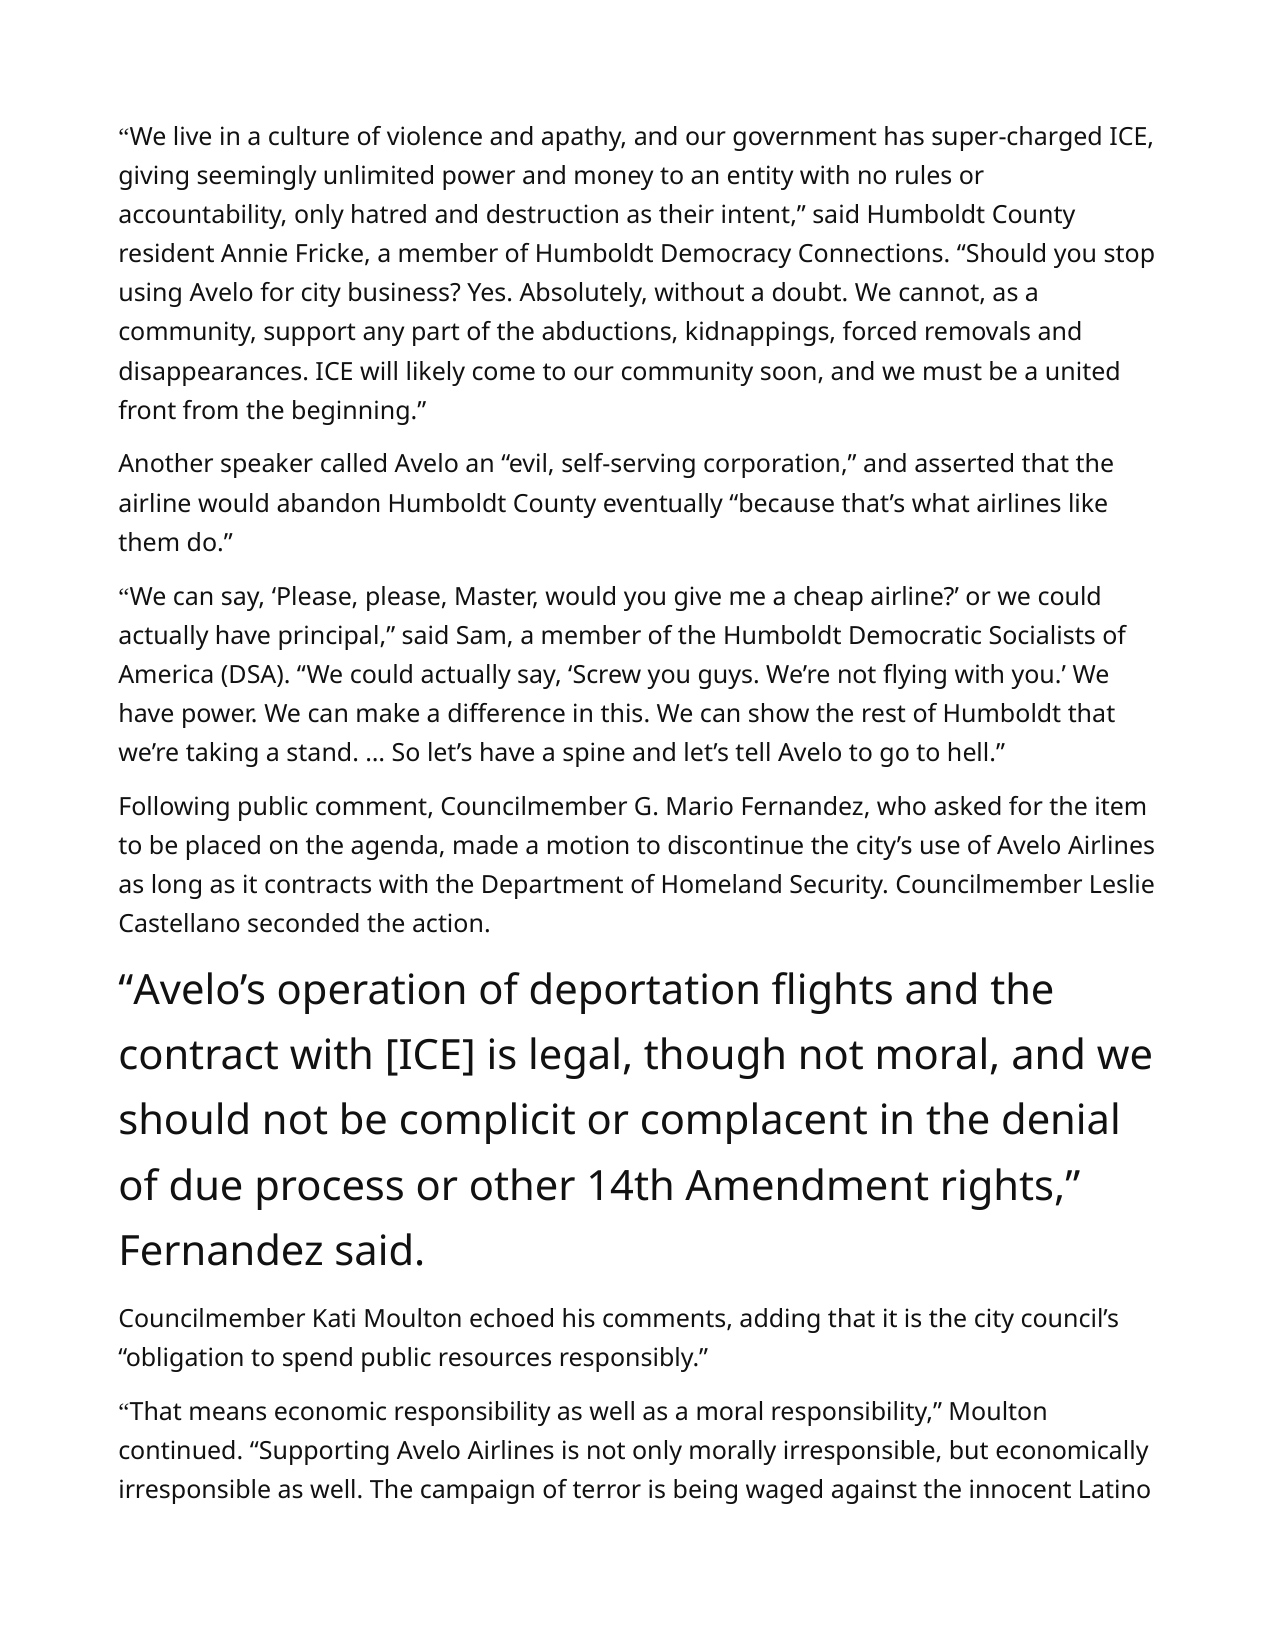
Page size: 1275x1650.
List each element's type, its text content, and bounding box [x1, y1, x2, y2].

text Following public comment, Councilmember G. Mario Fernandez, who asked for the item to be placed on the agenda, made a motion to discontinue the city’s use of Avelo Airlines as long as it contracts with the Department of Homeland Security. Councilmember Leslie Castellano seconded the action. [118, 788, 1157, 940]
text “Avelo’s operation of deportation flights and the contract with [ICE] is legal, though not moral, and we should not be complicit or complacent in the denial of due process or other 14th Amendment rights,” Fernandez said. [118, 960, 1157, 1277]
text “We live in a culture of violence and apathy, and our government has super-charged ICE, giving seemingly unlimited power and money to an entity with no rules or accountability, only hatred and destruction as their intent,” said Humboldt County resident Annie Fricke, a member of Humboldt Democracy Connections. “Should you stop using Avelo for city business? Yes. Absolutely, without a doubt. We cannot, as a community, support any part of the abductions, kidnappings, forced removals and disappearances. ICE will likely come to our community soon, and we must be a united front from the beginning.” [118, 118, 1157, 426]
text “That means economic responsibility as well as a moral responsibility,” Moulton continued. “Supporting Avelo Airlines is not only morally irresponsible, but economically irresponsible as well. The campaign of terror is being waged against the innocent Latino [118, 1393, 1157, 1506]
text Another speaker called Avelo an “evil, self-serving corporation,” and asserted that the airline would abandon Humboldt County eventually “because that’s what airlines like them do.” [118, 446, 1157, 558]
text Councilmember Kati Moulton echoed his comments, adding that it is the city council’s “obligation to spend public resources responsibly.” [118, 1300, 1157, 1374]
text “We can say, ‘Please, please, Master, would you give me a cheap airline?’ or we could actually have principal,” said Sam, a member of the Humboldt Democratic Socialists of America (DSA). “We could actually say, ‘Screw you guys. We’re not flying with you.’ We have power. We can make a difference in this. We can show the rest of Humboldt that we’re taking a stand. … So let’s have a spine and let’s tell Avelo to go to hell.” [118, 578, 1157, 769]
